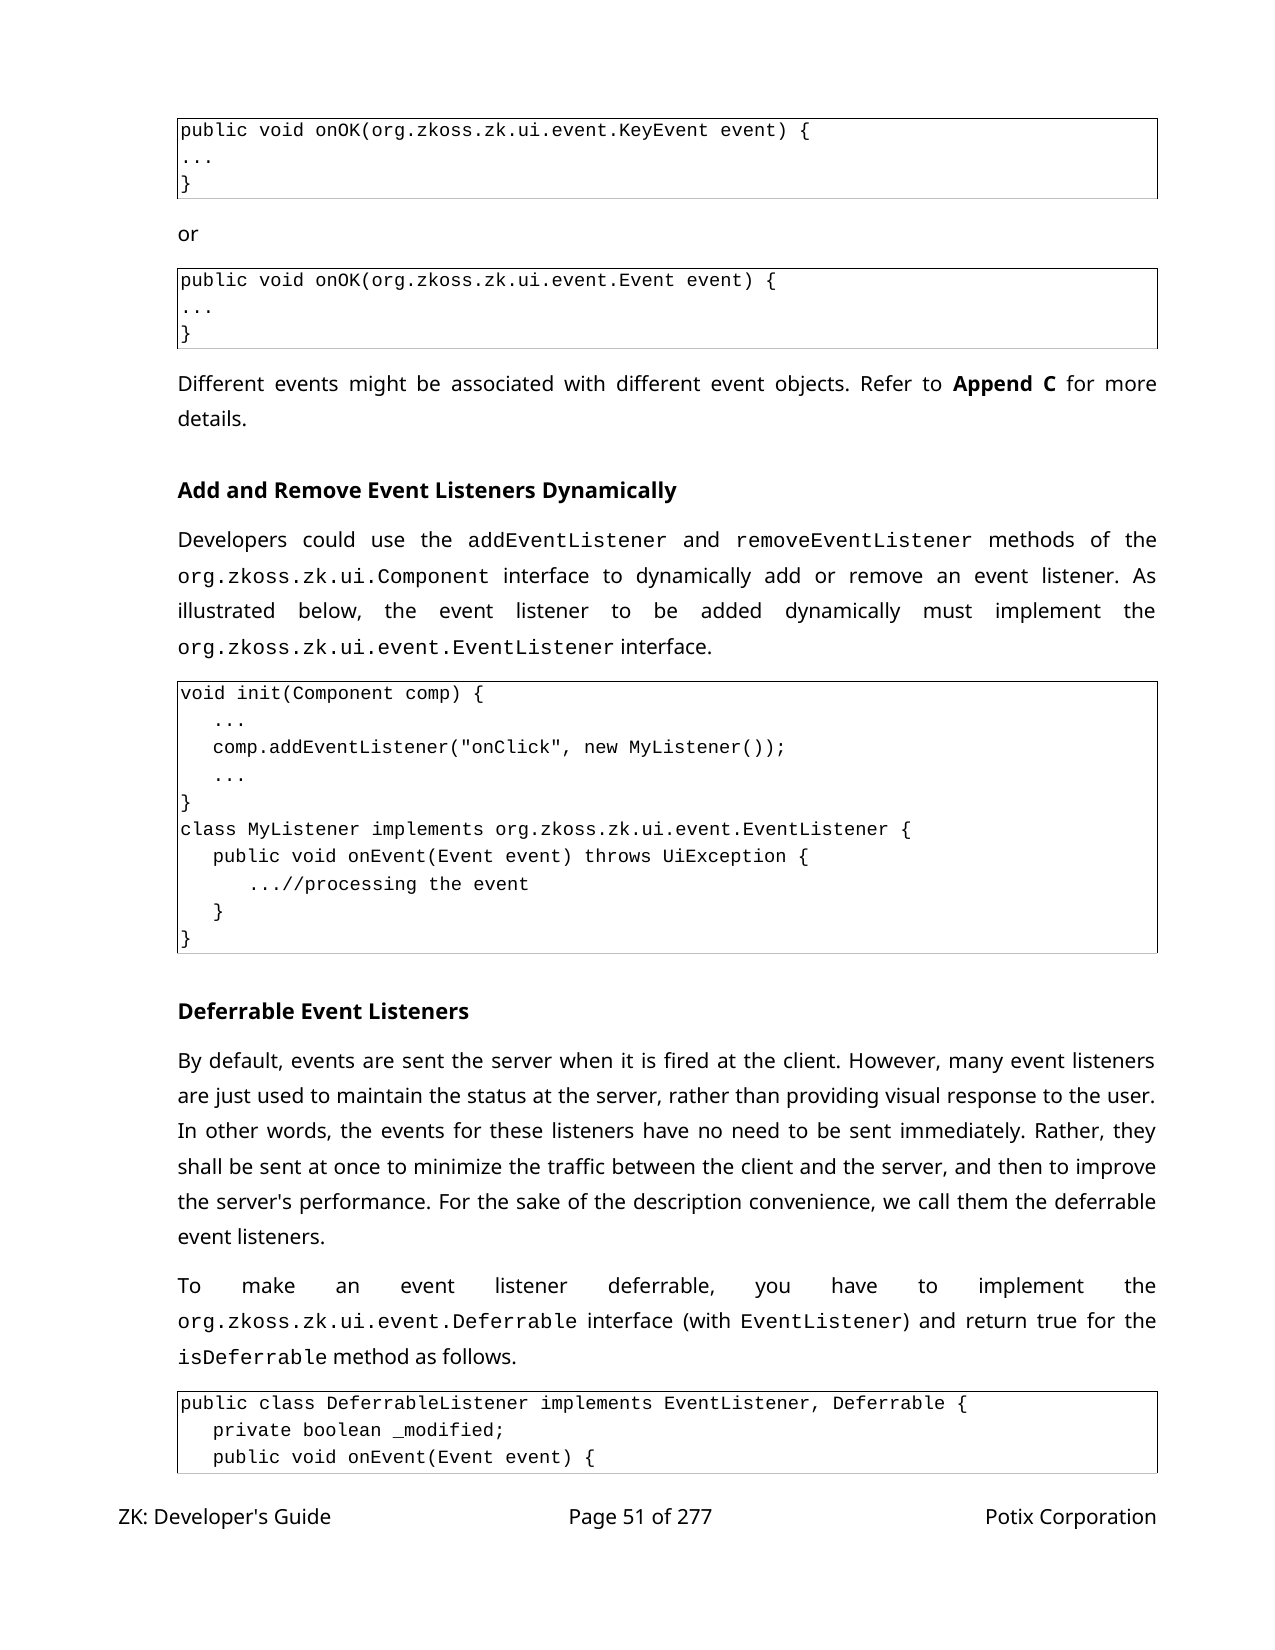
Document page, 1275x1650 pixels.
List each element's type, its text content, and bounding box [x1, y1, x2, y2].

text or [177, 219, 1157, 247]
text public class DeferrableListener implements EventListener, Deferrable { [178, 1392, 1157, 1415]
text To make an event listener deferrable, you have to implement the org.zkoss.zk.ui.event.Deferrable interface (with EventListener) and return true for the isDeferrable method as follows. [177, 1271, 1157, 1370]
text public void onOK(org.zkoss.zk.ui.event.KeyEvent event) { ... } [178, 119, 1157, 198]
text } [178, 898, 1157, 923]
subtitle Deferrable Event Listeners [177, 996, 1157, 1026]
text public void onEvent(Event event) { [178, 1445, 1157, 1473]
text ... [178, 763, 1157, 787]
text void init(Component comp) { [178, 682, 1157, 705]
text } [178, 790, 1157, 814]
text ... [178, 708, 1157, 732]
text } [178, 926, 1157, 953]
text public void onOK(org.zkoss.zk.ui.event.Event event) { ... } [178, 269, 1157, 348]
text Developers could use the addEventListener and removeEventListener methods of the org.zkoss.zk.ui.Component interface to dynamically add or remove an event listener. As illustrated below, the event listener to be added dynamically must implement the org.zkoss.zk.ui.event.EventListener interface. [177, 526, 1157, 660]
text class MyListener implements org.zkoss.zk.ui.event.EventListener { [178, 817, 1157, 841]
text By default, events are sent the server when it is fired at the client. However, many event listeners are just used to maintain the status at the server, rather than providing visual response to the user. In other words, the events for these listeners have no need to be sent immediately. Rather, they shall be sent at once to minimize the traffic between the client and the server, and then to improve the server's performance. For the sake of the description convenience, we call them the deferrable event listeners. [177, 1046, 1157, 1250]
text Different events might be associated with different event objects. Refer to Append C for more details. [177, 369, 1157, 432]
text private boolean _modified; [178, 1418, 1157, 1442]
text ...//processing the event [178, 871, 1157, 896]
text public void onEvent(Event event) throws UiException { [178, 844, 1157, 868]
text comp.addEventListener("onClick", new MyListener()); [178, 735, 1157, 760]
subtitle Add and Remove Event Listeners Dynamically [177, 475, 1157, 505]
